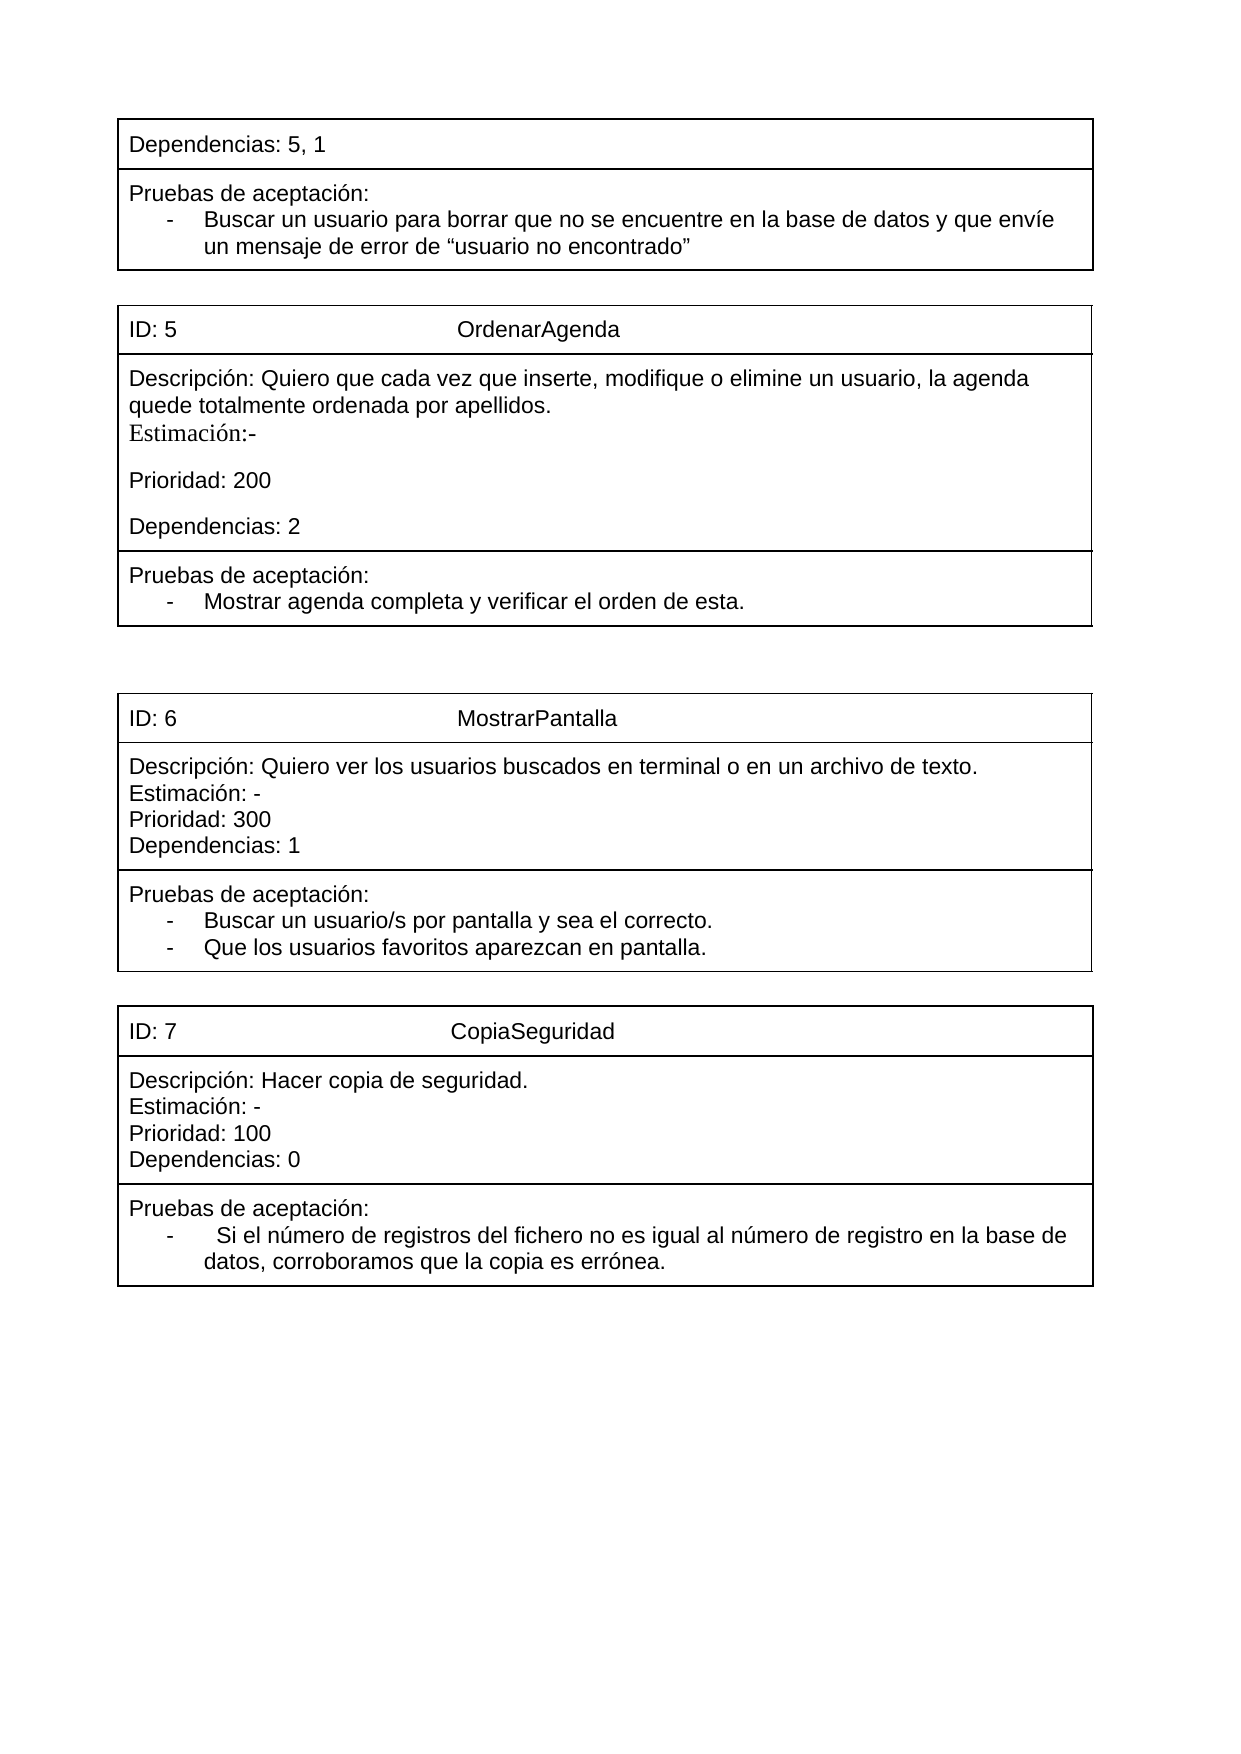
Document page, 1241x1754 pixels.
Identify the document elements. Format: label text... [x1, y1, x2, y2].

table_cell Dependencias: 5, 1 [119, 120, 1092, 167]
table_cell Pruebas de aceptación: Mostrar agenda completa y verificar el orden de esta. [119, 552, 1091, 625]
table_cell Pruebas de aceptación: Si el número de registros del fichero no es igual al número de registro en la base de datos, corroboramos que la copia es errónea. [119, 1185, 1092, 1285]
table_cell Pruebas de aceptación: Buscar un usuario/s por pantalla y sea el correcto. Que los usuarios favoritos aparezcan en pantalla. [119, 871, 1091, 971]
table_cell Descripción: Quiero que cada vez que inserte, modifique o elimine un usuario, la agenda quede totalmente ordenada por apellidos. Estimación:- Prioridad: 200 Dependencias: 2 [119, 355, 1091, 550]
table_header ID: 7 CopiaSeguridad [119, 1007, 1092, 1054]
table_cell Descripción: Hacer copia de seguridad. Estimación: - Prioridad: 100 Dependencias: 0 [119, 1057, 1092, 1183]
table_cell Descripción: Quiero ver los usuarios buscados en terminal o en un archivo de texto. Estimación: - Prioridad: 300 Dependencias: 1 [119, 743, 1091, 869]
table_header ID: 5 OrdenarAgenda [119, 306, 1091, 353]
table_header ID: 6 MostrarPantalla [119, 694, 1091, 741]
table_cell Pruebas de aceptación: Buscar un usuario para borrar que no se encuentre en la base de datos y que envíe un mensaje de error de “usuario no encontrado” [119, 170, 1092, 269]
